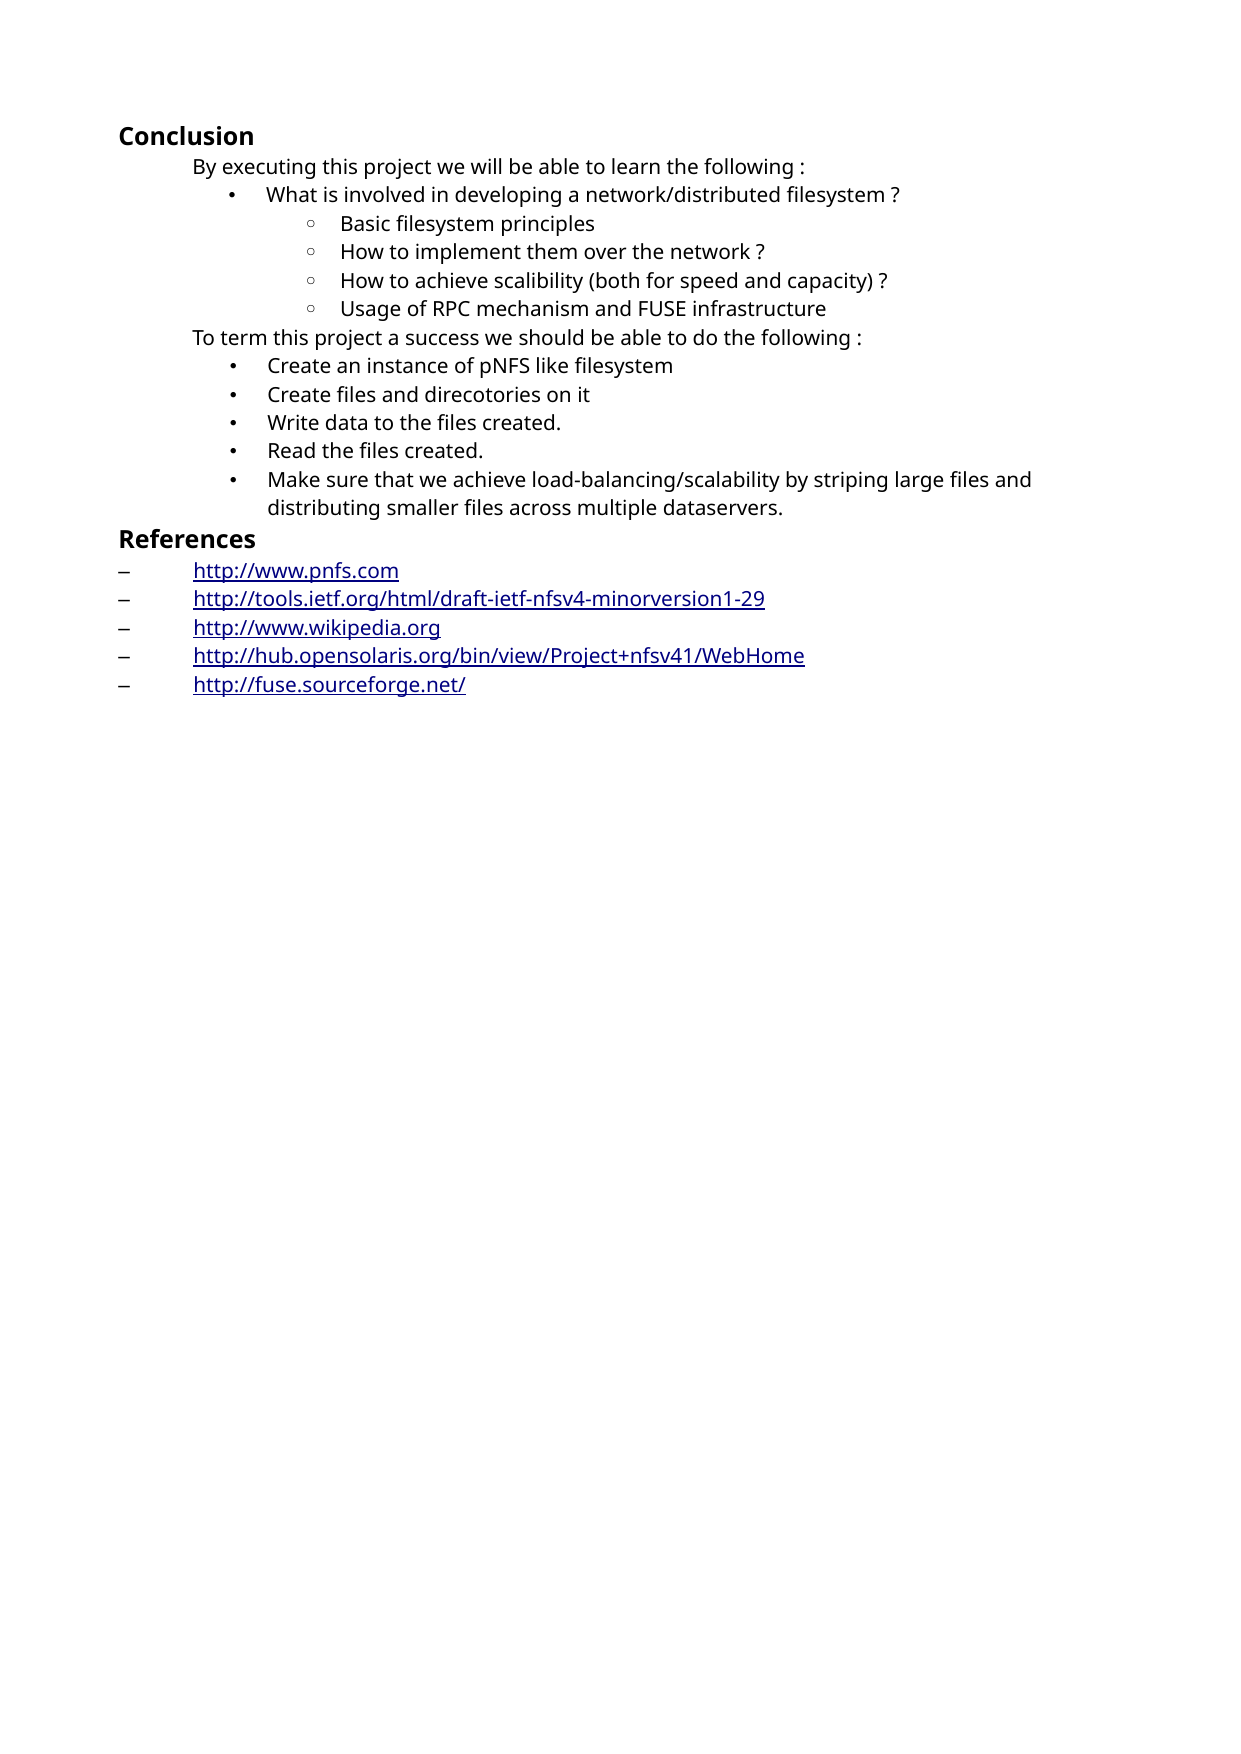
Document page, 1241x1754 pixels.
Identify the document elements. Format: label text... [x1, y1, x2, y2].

list How to implement them over the network ? [302, 237, 1122, 266]
text Conclusion [118, 118, 1122, 152]
text By executing this project we will be able to learn the following : [192, 152, 1122, 181]
text References [118, 522, 1122, 556]
list Make sure that we achieve load-balancing/scalability by striping large files and distributing smaller files across multiple dataservers. [229, 465, 1122, 522]
list Write data to the files created. [229, 408, 1122, 437]
list What is involved in developing a network/distributed filesystem ? [228, 181, 1122, 209]
list Basic filesystem principles [302, 209, 1122, 237]
list http://www.pnfs.com [118, 556, 1122, 584]
list http://hub.opensolaris.org/bin/view/Project+nfsv41/WebHome [118, 641, 1122, 670]
list Create files and direcotories on it [229, 380, 1122, 408]
list Create an instance of pNFS like filesystem [229, 351, 1122, 380]
list http://fuse.sourceforge.net/ [118, 670, 1122, 698]
list Usage of RPC mechanism and FUSE infrastructure [302, 294, 1122, 323]
list Read the files created. [229, 437, 1122, 465]
list http://www.wikipedia.org [118, 613, 1122, 641]
text To term this project a success we should be able to do the following : [192, 323, 1122, 351]
list http://tools.ietf.org/html/draft-ietf-nfsv4-minorversion1-29 [118, 584, 1122, 613]
list How to achieve scalibility (both for speed and capacity) ? [302, 266, 1122, 294]
